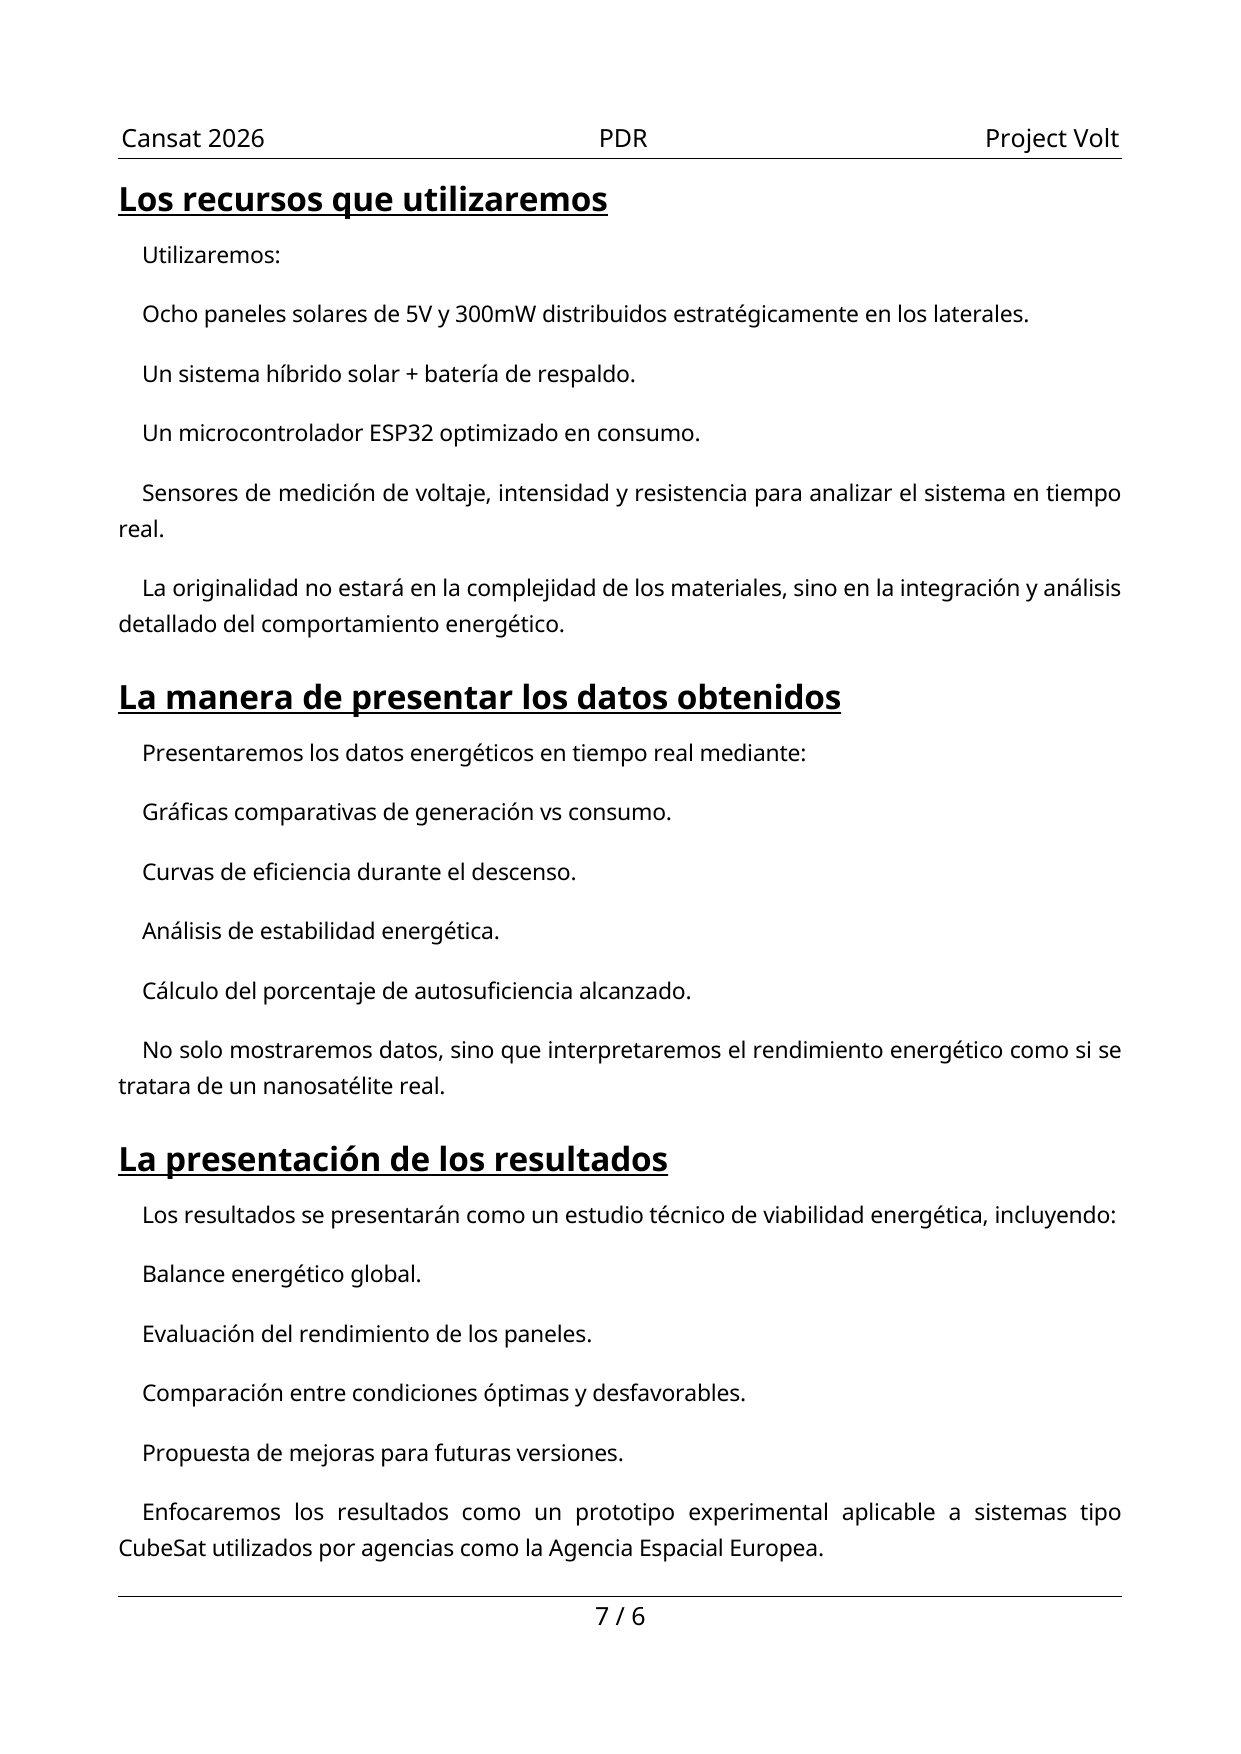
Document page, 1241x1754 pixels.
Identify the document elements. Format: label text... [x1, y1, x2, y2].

text Análisis de estabilidad energética. [118, 915, 1122, 946]
text Utilizaremos: [118, 239, 1122, 270]
text Los resultados se presentarán como un estudio técnico de viabilidad energética, incluyendo: [118, 1199, 1122, 1230]
text No solo mostraremos datos, sino que interpretaremos el rendimiento energético como si se tratara de un nanosatélite real. [118, 1034, 1122, 1101]
text Enfocaremos los resultados como un prototipo experimental aplicable a sistemas tipo CubeSat utilizados por agencias como la Agencia Espacial Europea. [118, 1496, 1122, 1563]
subtitle Los recursos que utilizaremos [118, 176, 1122, 221]
text Ocho paneles solares de 5V y 300mW distribuidos estratégicamente en los laterales. [118, 298, 1122, 330]
text Curvas de eficiencia durante el descenso. [118, 856, 1122, 887]
text Sensores de medición de voltaje, intensidad y resistencia para analizar el sistema en tiempo real. [118, 477, 1122, 544]
text Presentaremos los datos energéticos en tiempo real mediante: [118, 737, 1122, 768]
text Un microcontrolador ESP32 optimizado en consumo. [118, 417, 1122, 449]
text Balance energético global. [118, 1258, 1122, 1289]
subtitle La manera de presentar los datos obtenidos [118, 674, 1122, 719]
subtitle La presentación de los resultados [118, 1136, 1122, 1181]
text Evaluación del rendimiento de los paneles. [118, 1318, 1122, 1349]
text Propuesta de mejoras para futuras versiones. [118, 1437, 1122, 1468]
text Cálculo del porcentaje de autosuficiencia alcanzado. [118, 975, 1122, 1006]
text Un sistema híbrido solar + batería de respaldo. [118, 358, 1122, 389]
text Gráficas comparativas de generación vs consumo. [118, 796, 1122, 827]
text Comparación entre condiciones óptimas y desfavorables. [118, 1377, 1122, 1408]
text La originalidad no estará en la complejidad de los materiales, sino en la integración y análisis detallado del comportamiento energético. [118, 572, 1122, 639]
